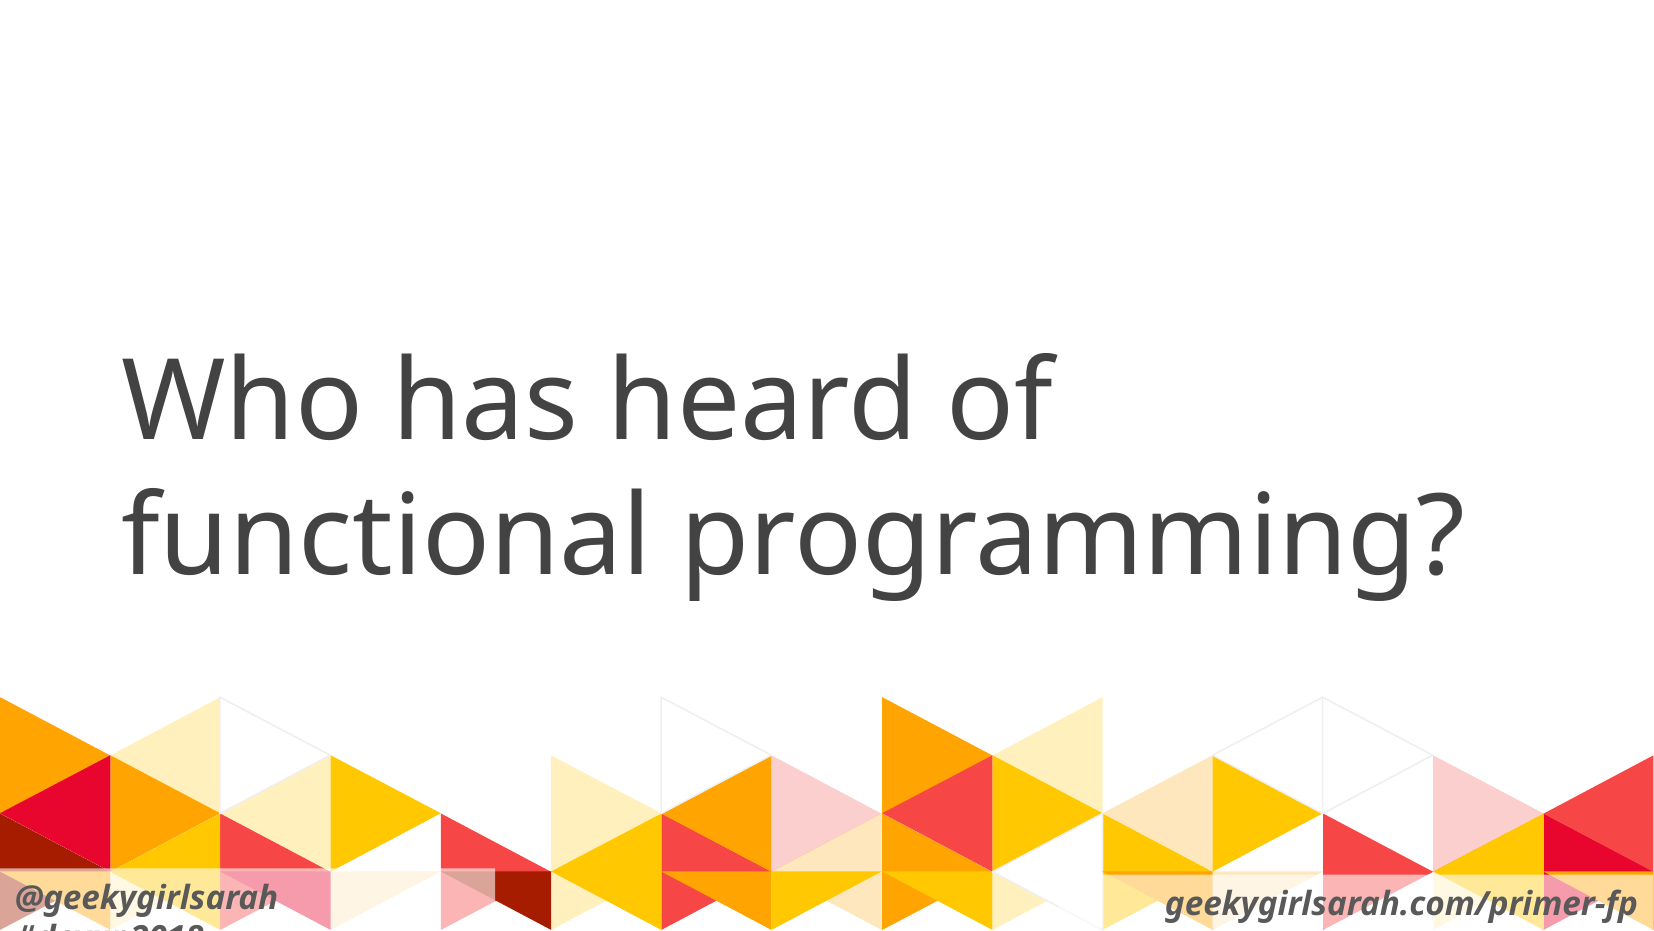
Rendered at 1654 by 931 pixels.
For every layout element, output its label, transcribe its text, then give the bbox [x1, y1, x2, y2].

text_box Who has heard of functional programming? [106, 330, 1548, 594]
text_box Who has heard of functional programming? [1363, 521, 1397, 567]
text_box Who has heard of functional programming? [699, 521, 733, 567]
text_box Who has heard of functional programming? [878, 521, 912, 567]
